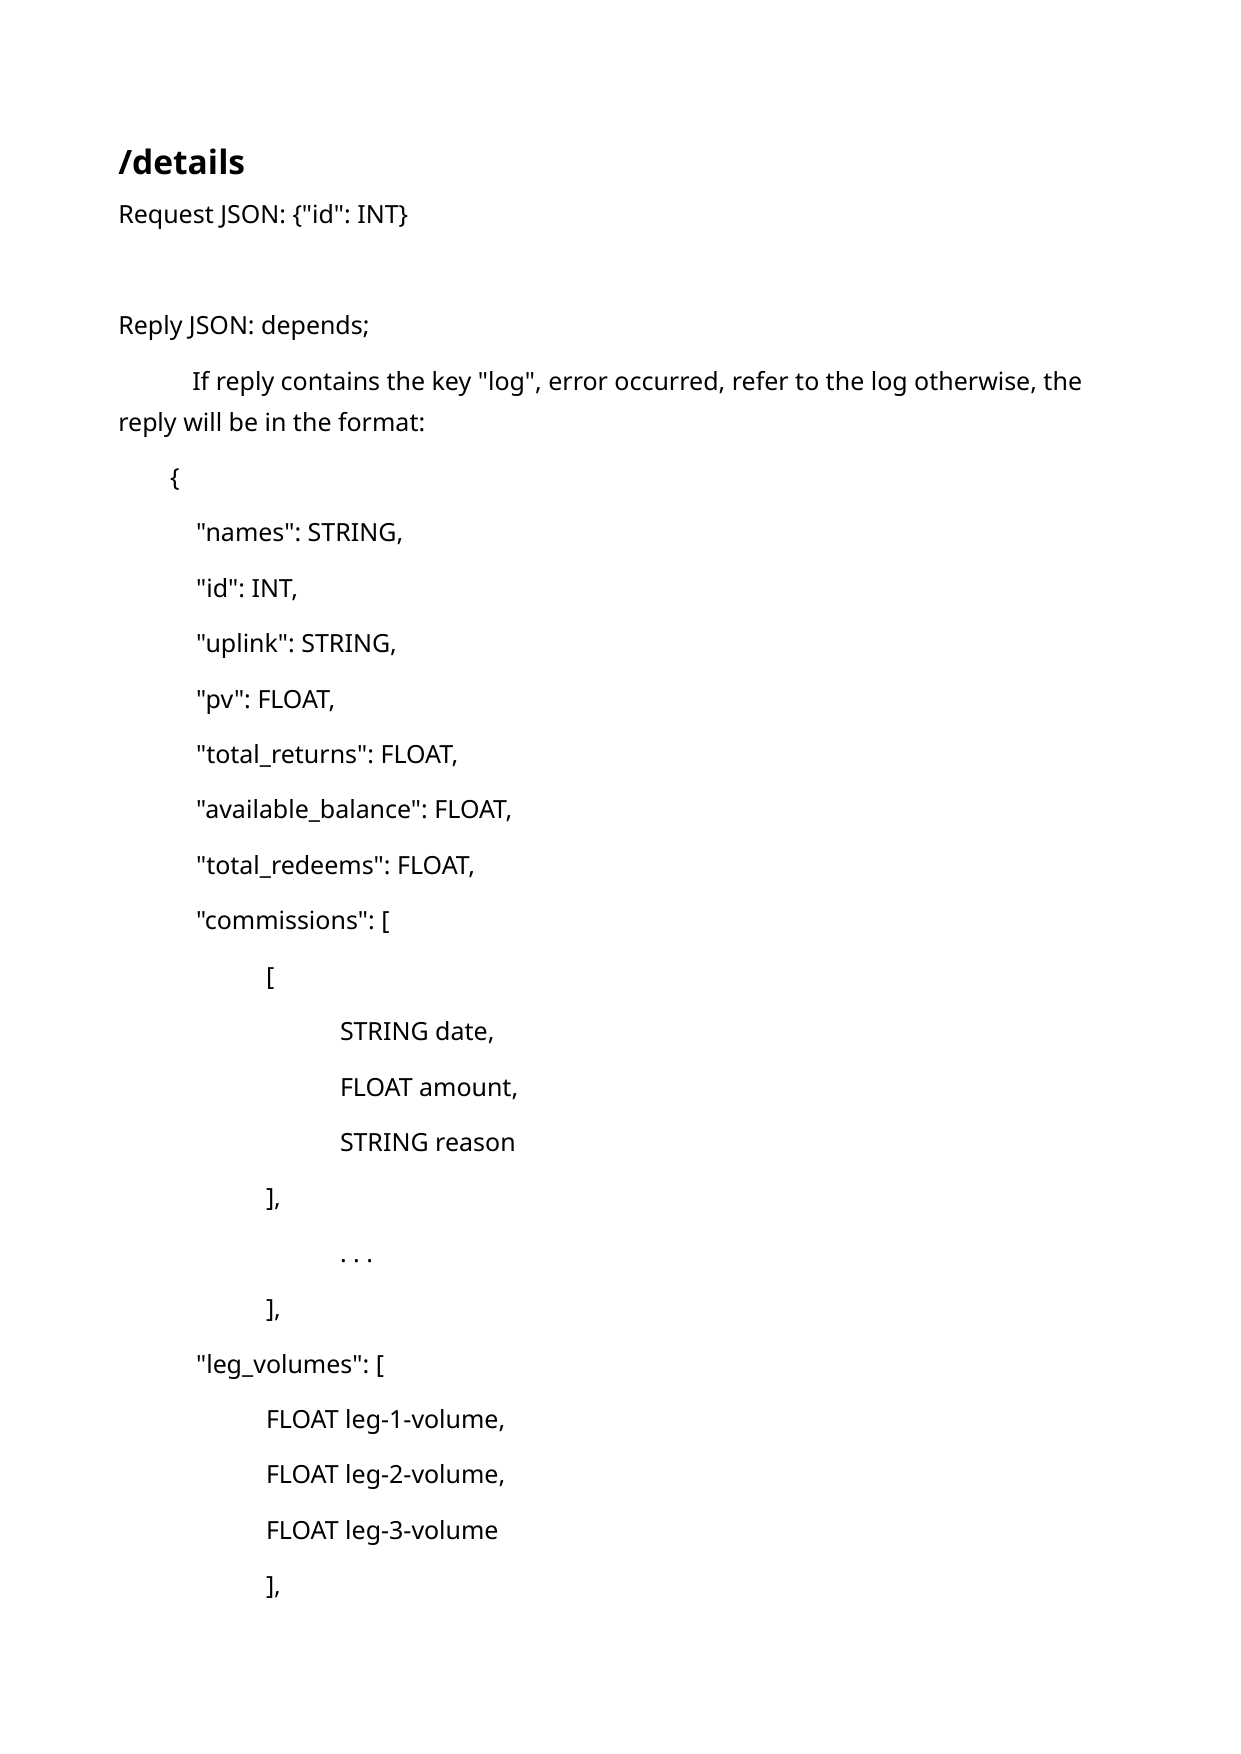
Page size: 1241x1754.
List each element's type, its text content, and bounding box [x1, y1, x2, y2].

text "id": INT, [118, 571, 1122, 604]
text { [118, 460, 1122, 494]
subtitle /details [118, 139, 1122, 185]
text [ [118, 958, 1122, 992]
text Reply JSON: depends; [118, 308, 1122, 342]
text ], [118, 1180, 1122, 1214]
text STRING reason [118, 1125, 1122, 1159]
text "commissions": [ [118, 903, 1122, 937]
text STRING date, [118, 1014, 1122, 1048]
text ], [118, 1291, 1122, 1325]
text "total_returns": FLOAT, [118, 737, 1122, 771]
text . . . [118, 1236, 1122, 1269]
text "names": STRING, [118, 515, 1122, 549]
text "total_redeems": FLOAT, [118, 848, 1122, 882]
text "leg_volumes": [ [118, 1346, 1122, 1380]
text FLOAT amount, [118, 1069, 1122, 1103]
text "available_balance": FLOAT, [118, 792, 1122, 826]
text FLOAT leg-3-volume [118, 1513, 1122, 1547]
text FLOAT leg-1-volume, [118, 1402, 1122, 1436]
text "uplink": STRING, [118, 626, 1122, 660]
text "pv": FLOAT, [118, 681, 1122, 715]
text FLOAT leg-2-volume, [118, 1457, 1122, 1491]
text Request JSON: {"id": INT} [118, 197, 1122, 231]
text ], [118, 1568, 1122, 1602]
text If reply contains the key "log", error occurred, refer to the log otherwise, the reply will be in the format: [118, 363, 1122, 438]
